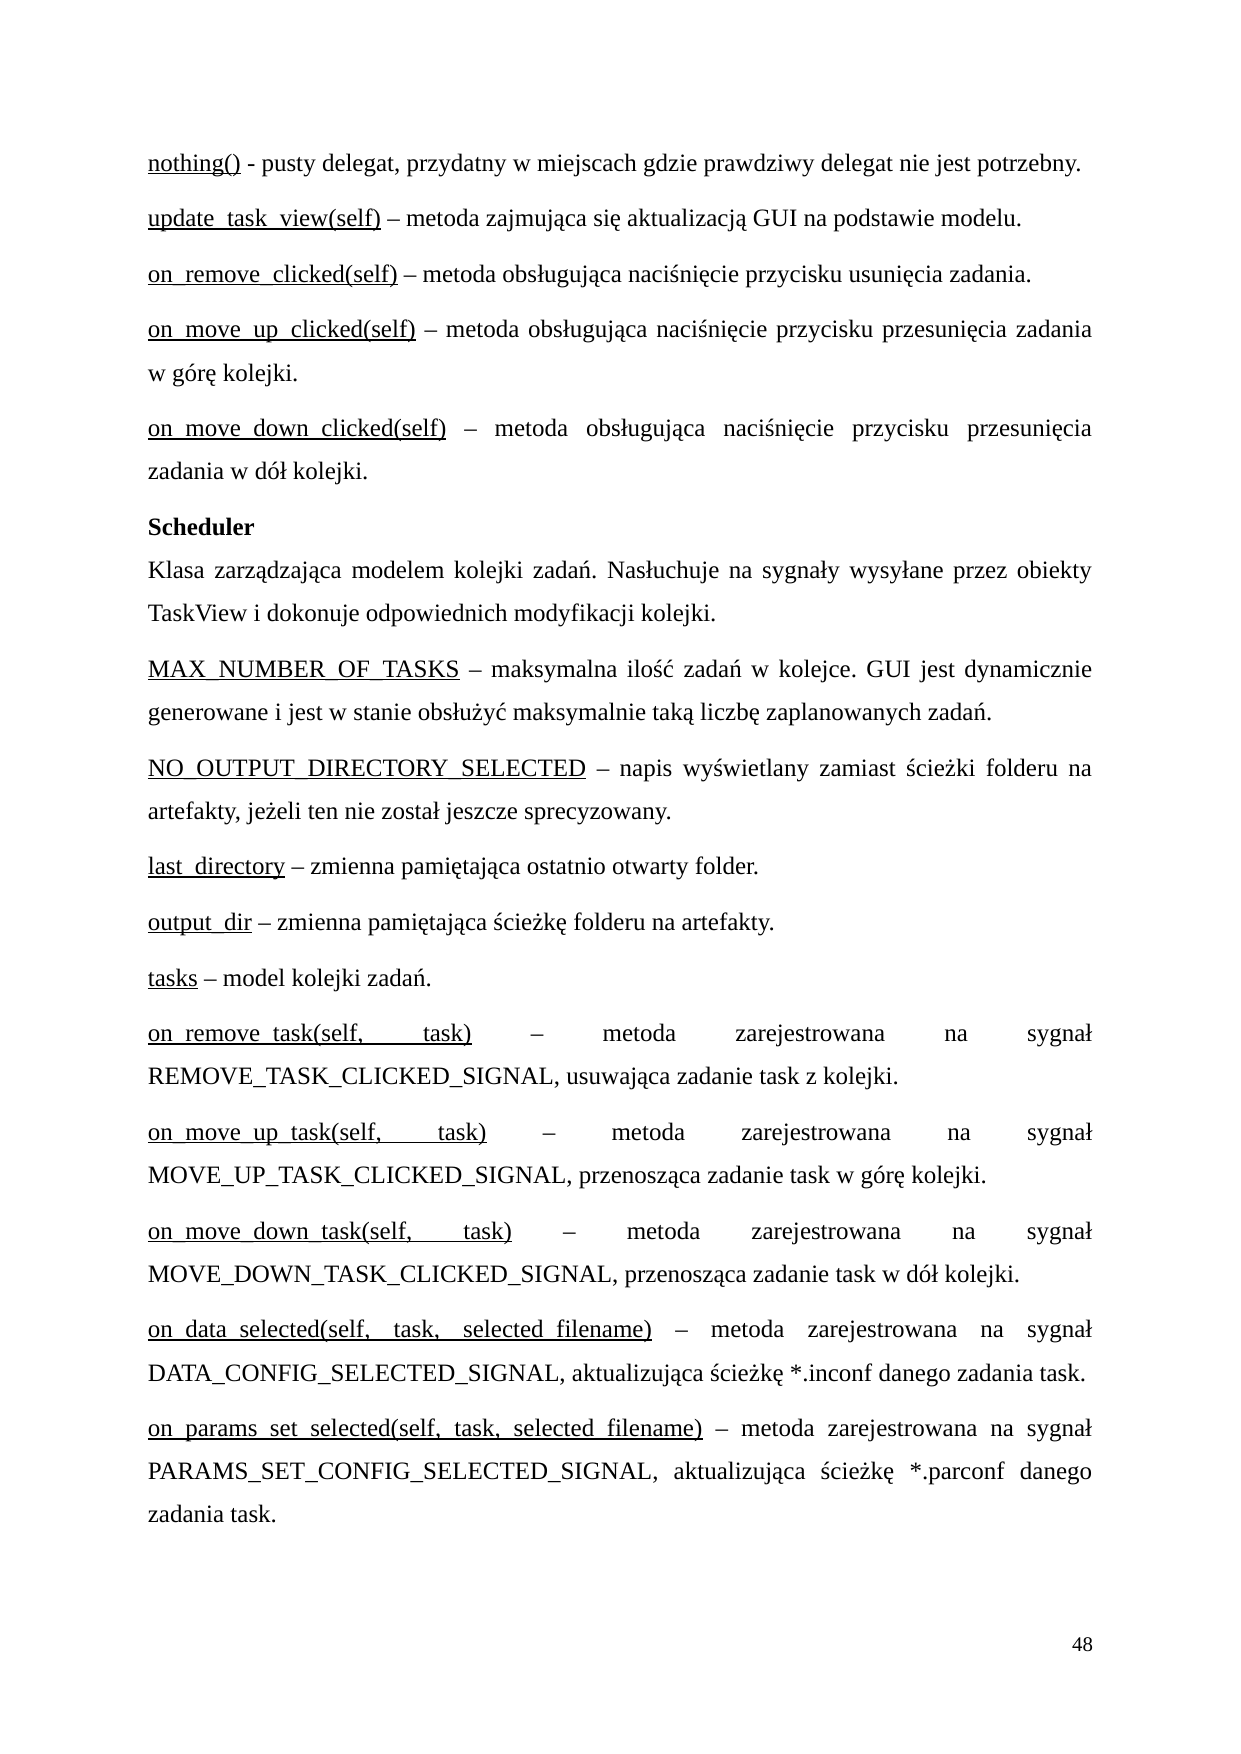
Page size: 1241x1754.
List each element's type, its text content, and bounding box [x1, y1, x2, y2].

text output_dir – zmienna pamiętająca ścieżkę folderu na artefakty. [148, 907, 1093, 936]
text nothing() - pusty delegat, przydatny w miejscach gdzie prawdziwy delegat nie jest potrzebny. [148, 148, 1093, 176]
text on_params_set_selected(self, task, selected_filename) – metoda zarejestrowana na sygnał PARAMS_SET_CONFIG_SELECTED_SIGNAL, aktualizująca ścieżkę *.parconf danego zadania task. [148, 1413, 1093, 1528]
text on_move_down_clicked(self) – metoda obsługująca naciśnięcie przycisku przesunięcia zadania w dół kolejki. [148, 413, 1093, 485]
text on_move_down_task(self, task) – metoda zarejestrowana na sygnał MOVE_DOWN_TASK_CLICKED_SIGNAL, przenosząca zadanie task w dół kolejki. [148, 1216, 1093, 1288]
text Scheduler [148, 512, 1093, 541]
text on_move_up_clicked(self) – metoda obsługująca naciśnięcie przycisku przesunięcia zadania w górę kolejki. [148, 314, 1093, 386]
text MAX_NUMBER_OF_TASKS – maksymalna ilość zadań w kolejce. GUI jest dynamicznie generowane i jest w stanie obsłużyć maksymalnie taką liczbę zaplanowanych zadań. [148, 654, 1093, 726]
text on_move_up_task(self, task) – metoda zarejestrowana na sygnał MOVE_UP_TASK_CLICKED_SIGNAL, przenosząca zadanie task w górę kolejki. [148, 1117, 1093, 1189]
text on_remove_task(self, task) – metoda zarejestrowana na sygnał REMOVE_TASK_CLICKED_SIGNAL, usuwająca zadanie task z kolejki. [148, 1018, 1093, 1090]
text last_directory – zmienna pamiętająca ostatnio otwarty folder. [148, 851, 1093, 880]
text NO_OUTPUT_DIRECTORY_SELECTED – napis wyświetlany zamiast ścieżki folderu na artefakty, jeżeli ten nie został jeszcze sprecyzowany. [148, 753, 1093, 824]
text Klasa zarządzająca modelem kolejki zadań. Nasłuchuje na sygnały wysyłane przez obiekty TaskView i dokonuje odpowiednich modyfikacji kolejki. [148, 555, 1093, 627]
text tasks – model kolejki zadań. [148, 963, 1093, 991]
text on_data_selected(self, task, selected_filename) – metoda zarejestrowana na sygnał DATA_CONFIG_SELECTED_SIGNAL, aktualizująca ścieżkę *.inconf danego zadania task. [148, 1314, 1093, 1386]
text on_remove_clicked(self) – metoda obsługująca naciśnięcie przycisku usunięcia zadania. [148, 259, 1093, 288]
text update_task_view(self) – metoda zajmująca się aktualizacją GUI na podstawie modelu. [148, 203, 1093, 232]
